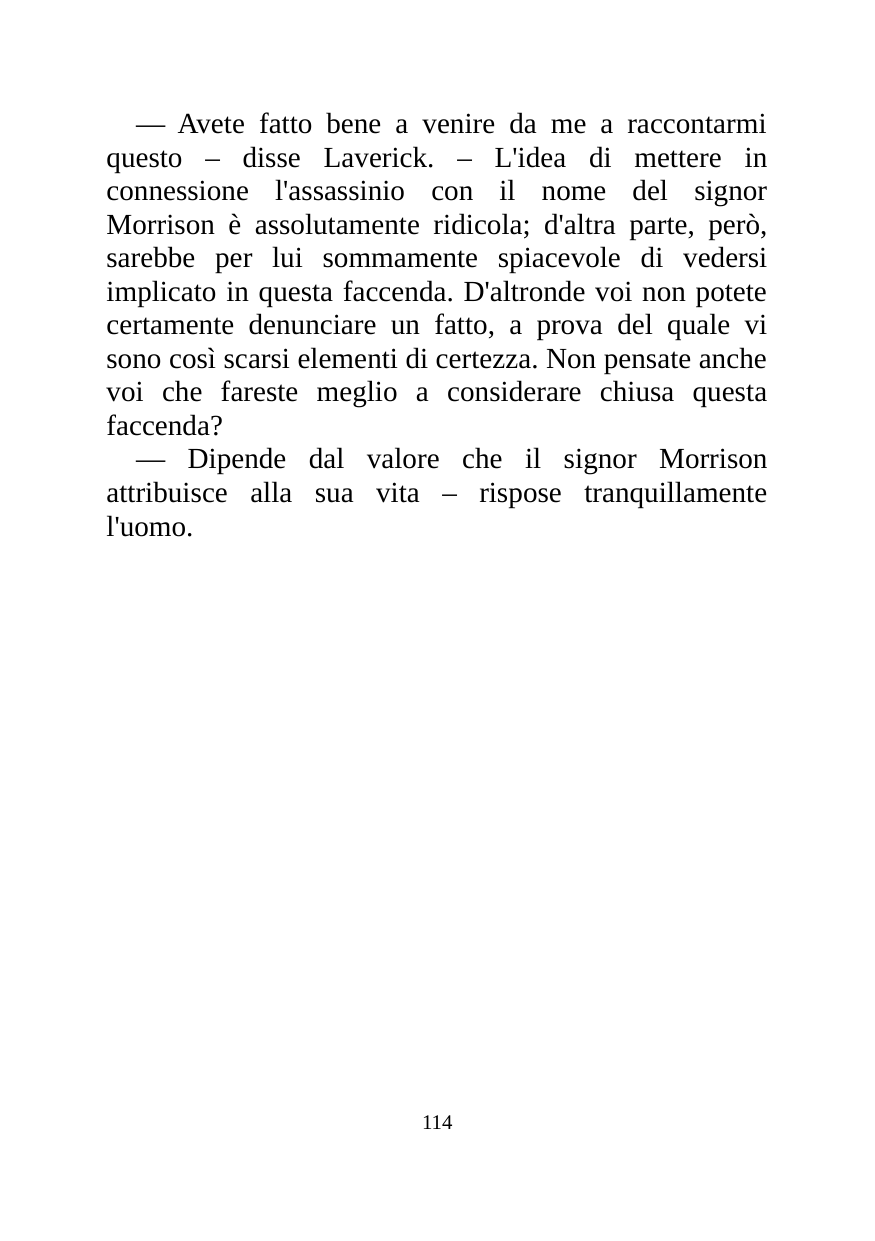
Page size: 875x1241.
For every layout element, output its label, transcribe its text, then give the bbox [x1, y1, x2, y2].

text — Dipende dal valore che il signor Morrison attribuisce alla sua vita – rispose tranquillamente l'uomo. [106, 442, 768, 542]
text — Avete fatto bene a venire da me a raccontarmi questo – disse Laverick. – L'idea di mettere in connessione l'assassinio con il nome del signor Morrison è assolutamente ridicola; d'altra parte, però, sarebbe per lui sommamente spiacevole di vedersi implicato in questa faccenda. D'altronde voi non potete certamente denunciare un fatto, a prova del quale vi sono così scarsi elementi di certezza. Non pensate anche voi che fareste meglio a considerare chiusa questa faccenda? [106, 106, 768, 442]
